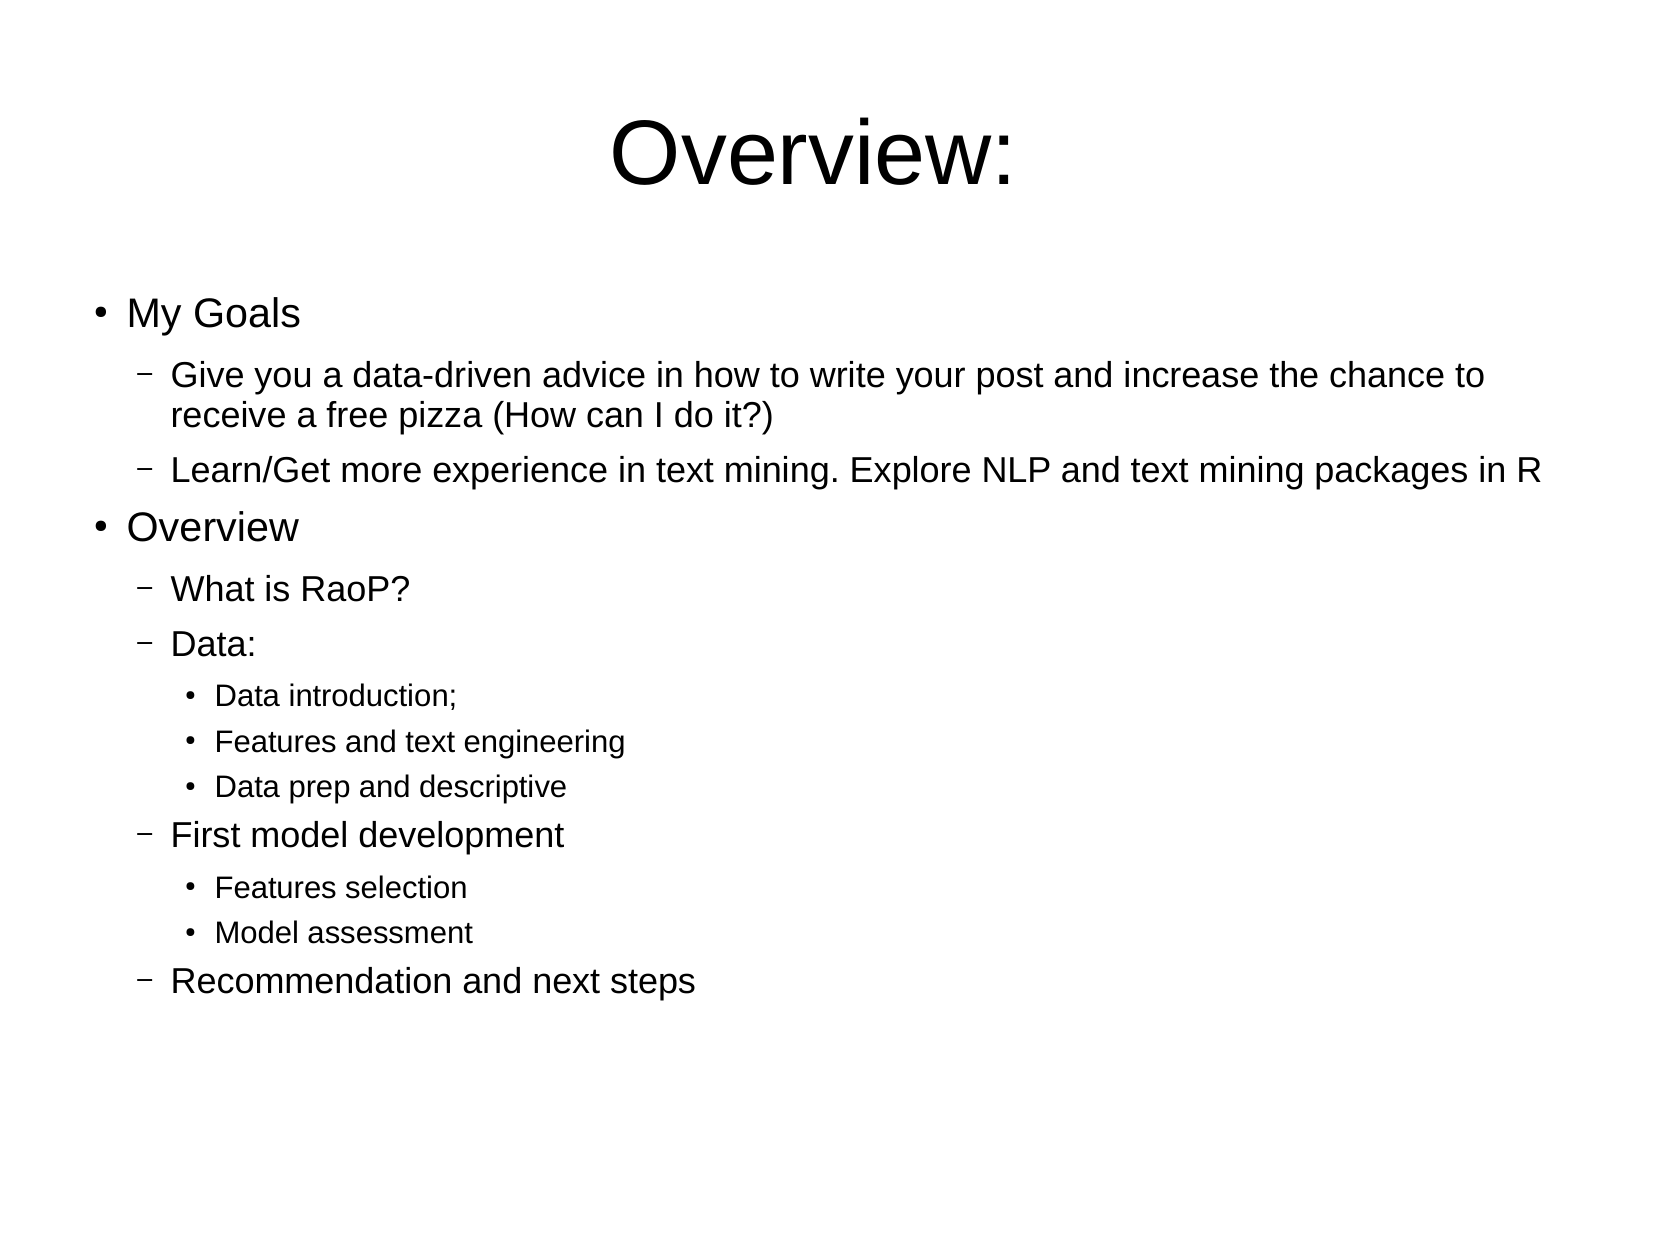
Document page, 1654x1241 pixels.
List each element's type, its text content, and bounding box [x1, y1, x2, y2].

title Overview: [82, 49, 1571, 257]
list My Goals Give you a data-driven advice in how to write your post and increase the chance to receive a free pizza (How can I do it?) Learn/Get more experience in text mining. Explore NLP and text mining packages in R Overview What is RaoP? Data: Data introduction; Features and text engineering Data prep and descriptive First model development Features selection Model assessment Recommendation and next steps [82, 290, 1571, 1010]
